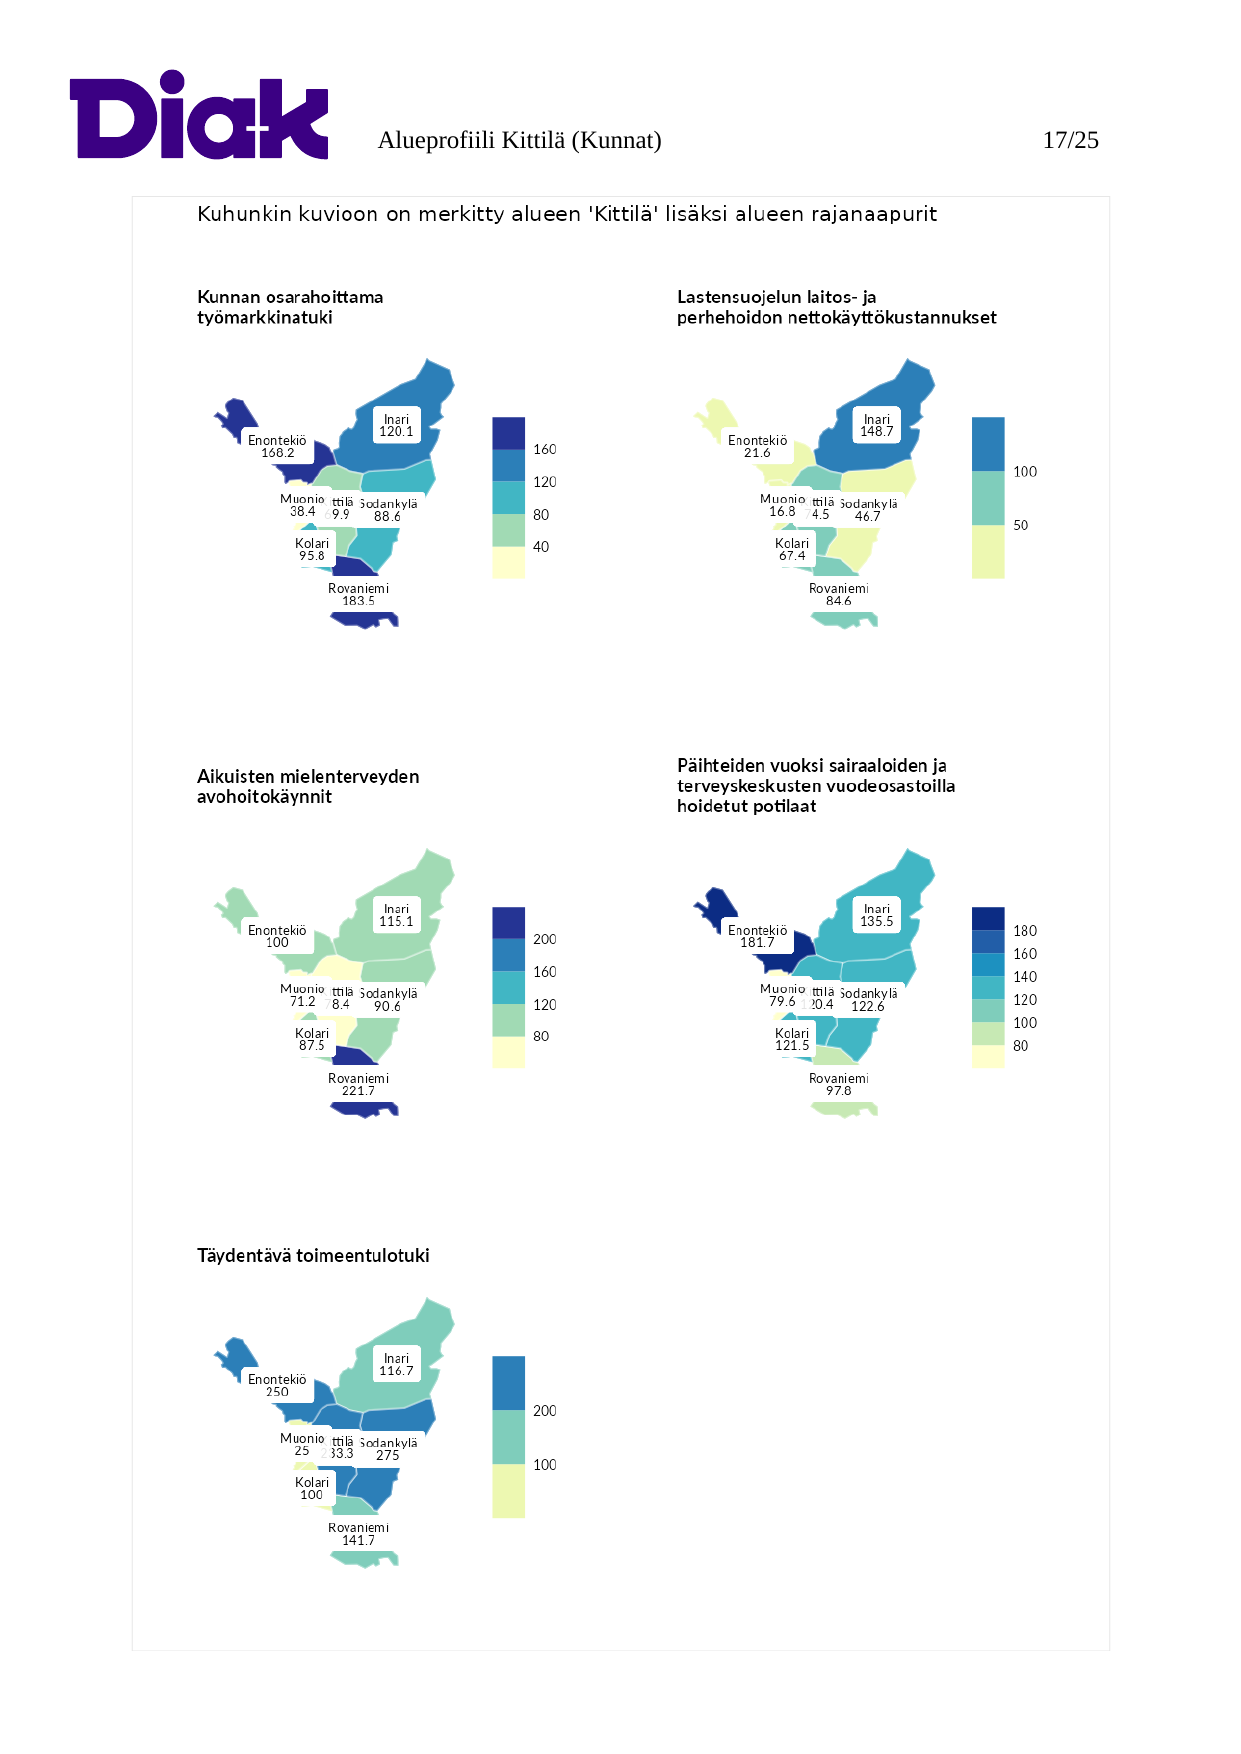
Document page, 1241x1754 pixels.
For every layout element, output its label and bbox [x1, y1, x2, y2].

picture [61, 196, 1179, 1651]
